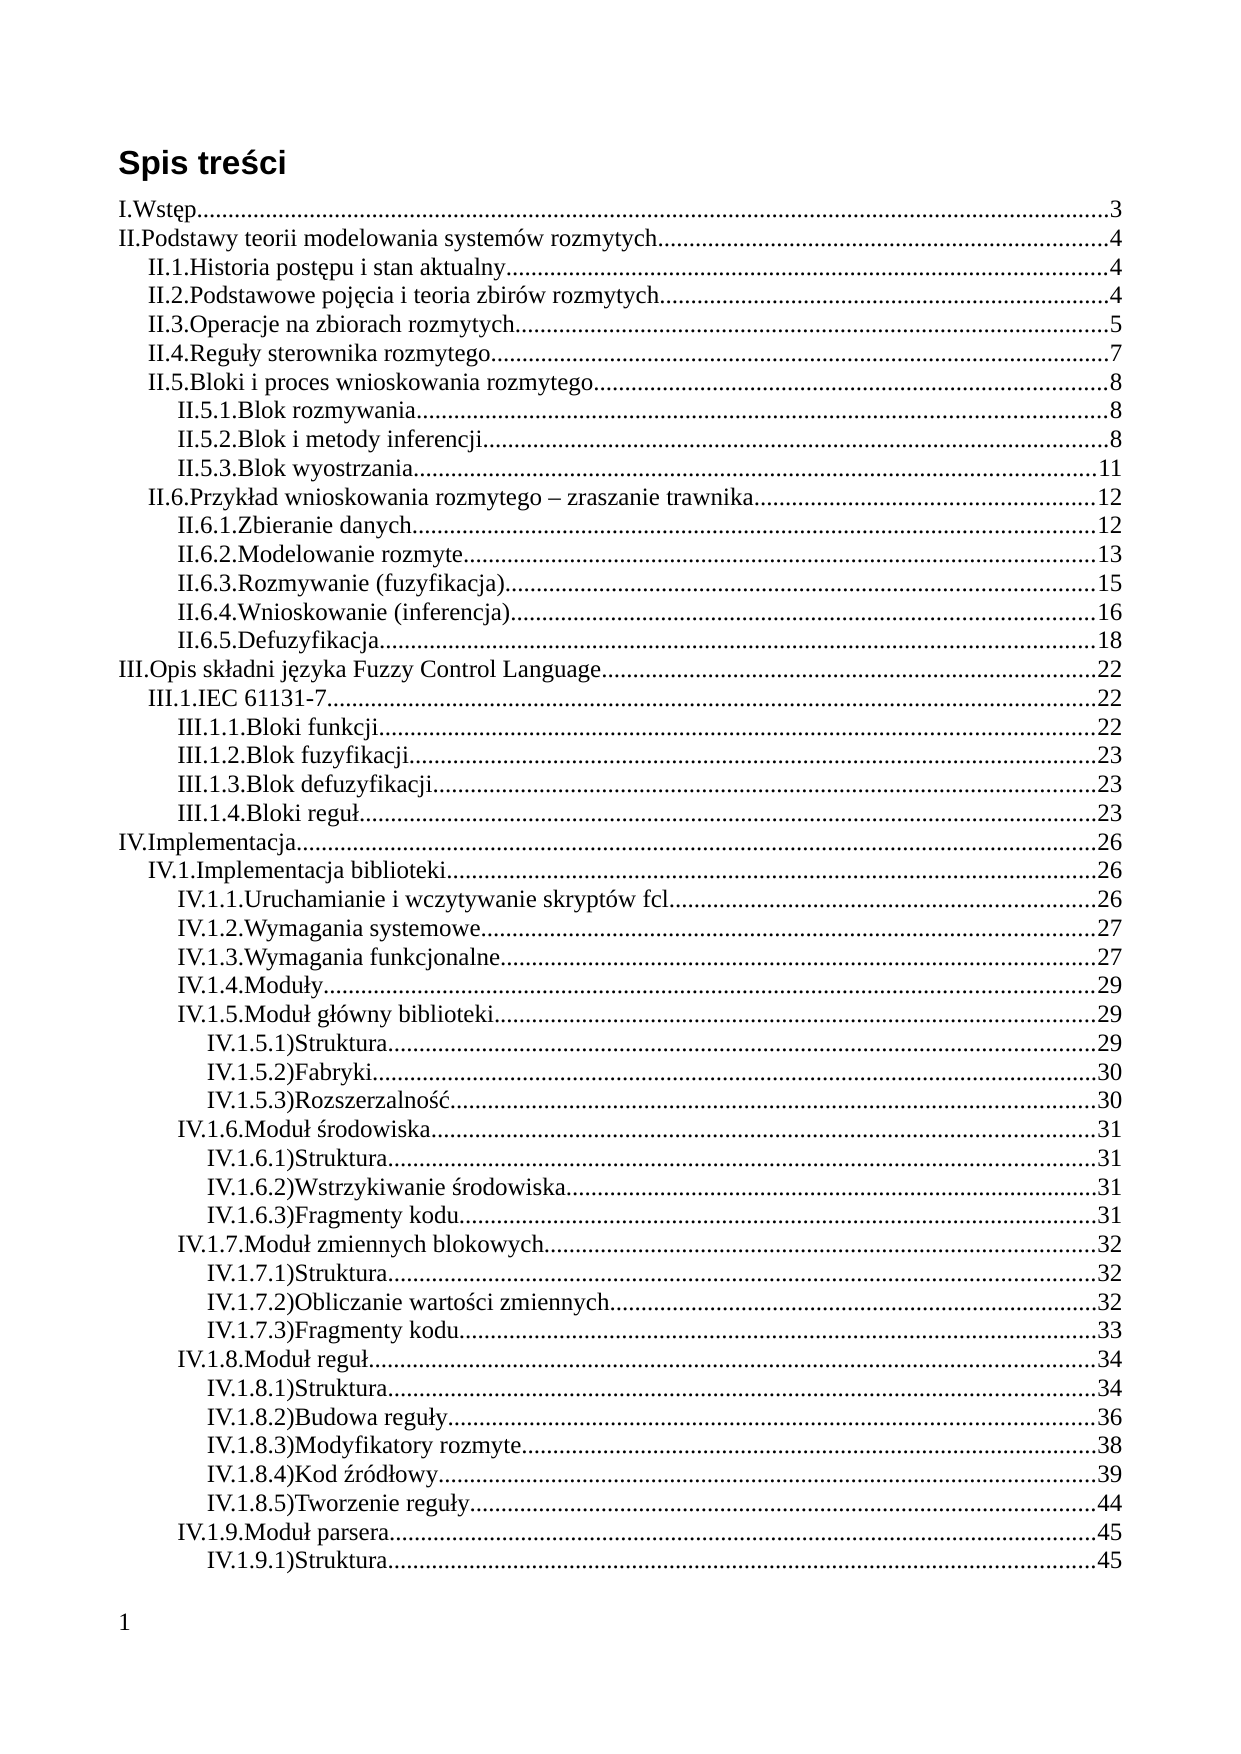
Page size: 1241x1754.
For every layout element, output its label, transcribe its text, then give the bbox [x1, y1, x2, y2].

text IV.1.8.2)Budowa reguły 36 [207, 1402, 1122, 1430]
text II.5.1.Blok rozmywania 8 [177, 395, 1122, 424]
text IV.1.5.1)Struktura. 29 [207, 1028, 1122, 1057]
text IV.1.Implementacja biblioteki 26 [148, 855, 1122, 884]
text IV.1.7.Moduł zmiennych blokowych 32 [177, 1229, 1122, 1258]
text III.1.2.Blok fuzyfikacji 23 [177, 740, 1122, 769]
text II.5.2.Blok i metody inferencji 8 [177, 424, 1122, 453]
text IV.1.6.Moduł środowiska 31 [177, 1114, 1122, 1143]
text IV.1.7.2)Obliczanie wartości zmiennych 32 [207, 1287, 1122, 1315]
text IV.1.9.Moduł parsera 45 [177, 1517, 1122, 1545]
text II.1.Historia postępu i stan aktualny 4 [148, 252, 1122, 280]
text IV.Implementacja 26 [118, 827, 1122, 855]
text II.5.Bloki i proces wnioskowania rozmytego 8 [148, 367, 1122, 395]
text IV.1.7.1)Struktura 32 [207, 1258, 1122, 1287]
text II.6.5.Defuzyfikacja 18 [177, 625, 1122, 654]
text IV.1.8.Moduł reguł 34 [177, 1344, 1122, 1373]
text IV.1.9.1)Struktura. 45 [207, 1545, 1122, 1574]
text I.Wstęp 3 [118, 194, 1122, 223]
text IV.1.7.3)Fragmenty kodu 33 [207, 1315, 1122, 1344]
text II.4.Reguły sterownika rozmytego 7 [148, 338, 1122, 367]
text IV.1.5.2)Fabryki 30 [207, 1057, 1122, 1085]
text IV.1.6.3)Fragmenty kodu 31 [207, 1200, 1122, 1229]
text IV.1.1.Uruchamianie i wczytywanie skryptów fcl 26 [177, 884, 1122, 913]
text IV.1.8.5)Tworzenie reguły 44 [207, 1488, 1122, 1517]
subtitle Spis treści [118, 143, 1122, 182]
text IV.1.8.3)Modyfikatory rozmyte 38 [207, 1430, 1122, 1459]
text III.1.IEC 61131-7 22 [148, 683, 1122, 712]
text IV.1.6.1)Struktura. 31 [207, 1143, 1122, 1172]
text II.6.Przykład wnioskowania rozmytego – zraszanie trawnika 12 [148, 482, 1122, 510]
text III.1.3.Blok defuzyfikacji 23 [177, 769, 1122, 798]
text III.1.4.Bloki reguł 23 [177, 798, 1122, 827]
text IV.1.6.2)Wstrzykiwanie środowiska 31 [207, 1172, 1122, 1200]
text II.Podstawy teorii modelowania systemów rozmytych 4 [118, 223, 1122, 252]
text II.6.3.Rozmywanie (fuzyfikacja) 15 [177, 568, 1122, 597]
text IV.1.4.Moduły 29 [177, 970, 1122, 999]
text II.5.3.Blok wyostrzania. 11 [177, 453, 1122, 482]
text II.3.Operacje na zbiorach rozmytych 5 [148, 309, 1122, 338]
text IV.1.5.Moduł główny biblioteki. 29 [177, 999, 1122, 1028]
text IV.1.8.1)Struktura 34 [207, 1373, 1122, 1402]
text IV.1.5.3)Rozszerzalność 30 [207, 1085, 1122, 1114]
text IV.1.3.Wymagania funkcjonalne 27 [177, 942, 1122, 970]
text IV.1.8.4)Kod źródłowy 39 [207, 1459, 1122, 1488]
text III.1.1.Bloki funkcji 22 [177, 712, 1122, 740]
text II.6.2.Modelowanie rozmyte 13 [177, 539, 1122, 568]
text III.Opis składni języka Fuzzy Control Language 22 [118, 654, 1122, 683]
text IV.1.2.Wymagania systemowe 27 [177, 913, 1122, 942]
text II.6.1.Zbieranie danych 12 [177, 510, 1122, 539]
text II.2.Podstawowe pojęcia i teoria zbirów rozmytych 4 [148, 280, 1122, 309]
text II.6.4.Wnioskowanie (inferencja) 16 [177, 597, 1122, 625]
